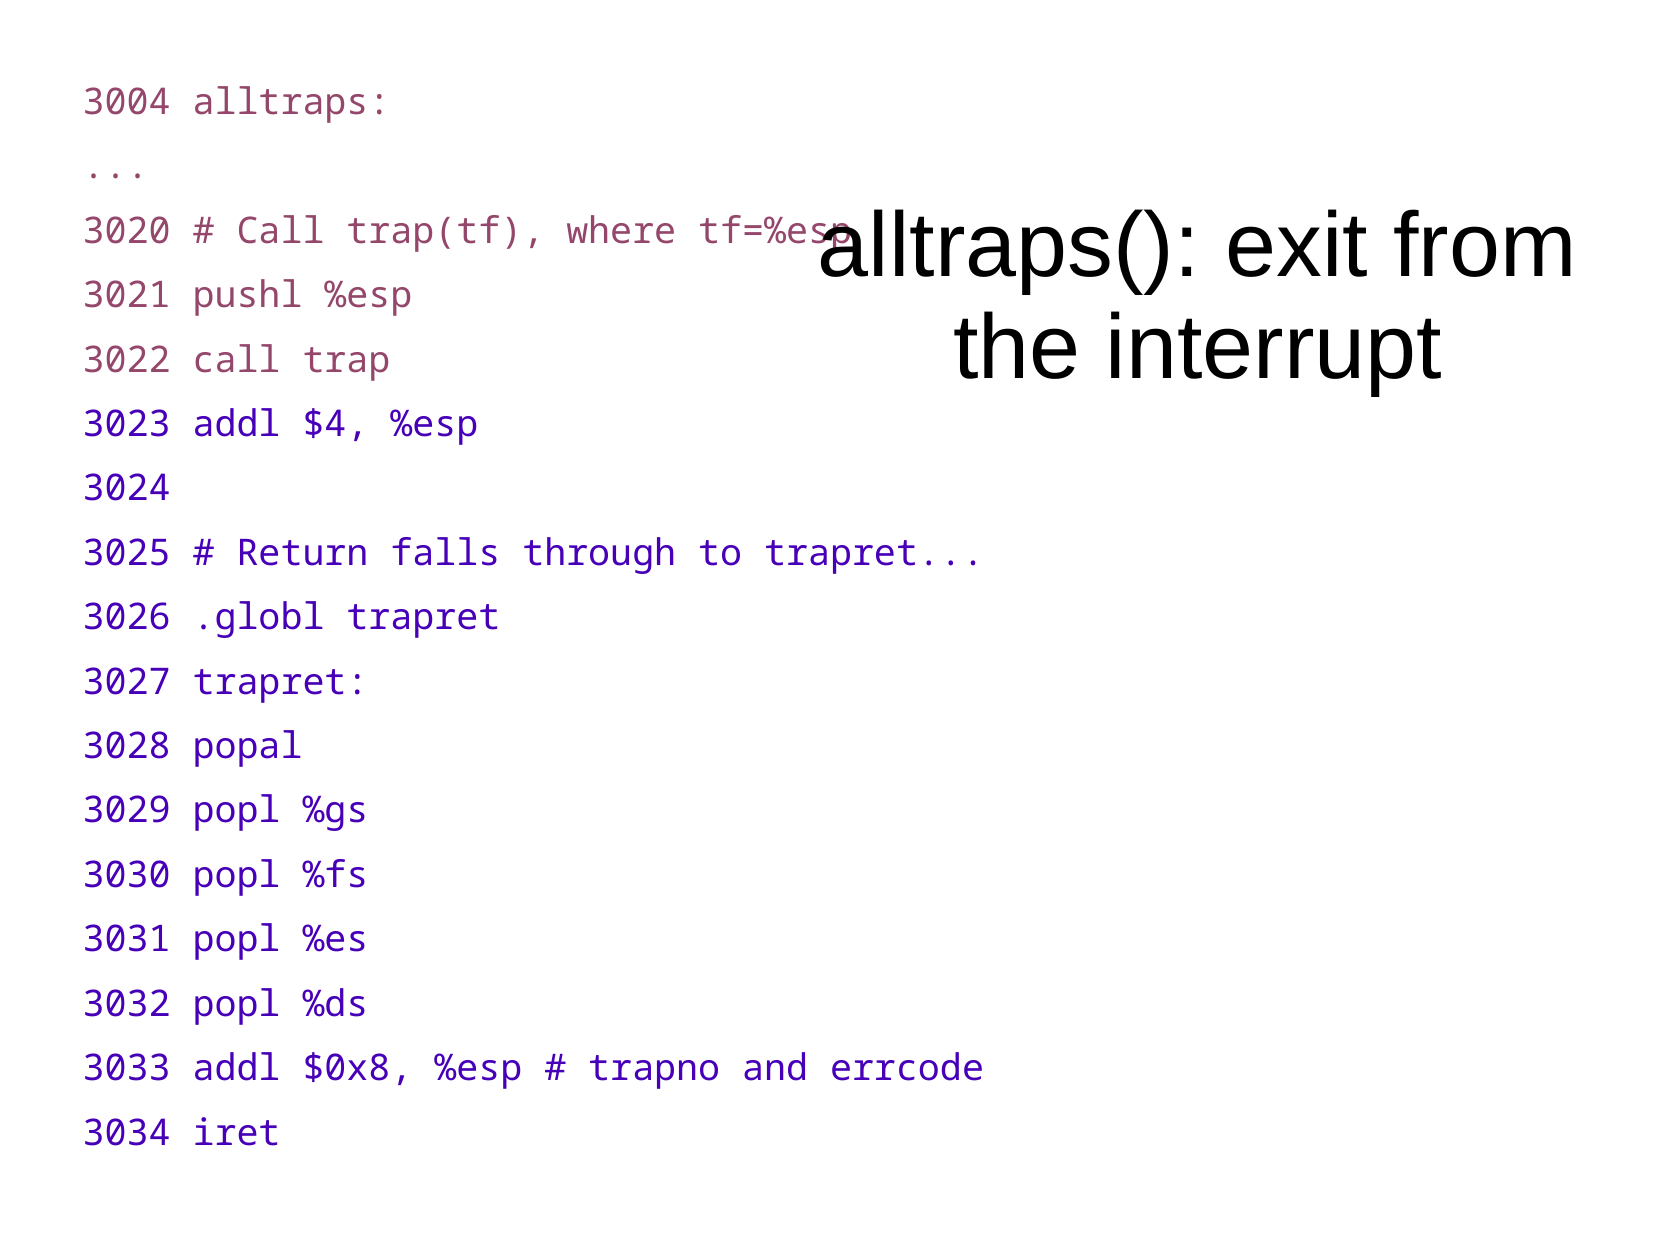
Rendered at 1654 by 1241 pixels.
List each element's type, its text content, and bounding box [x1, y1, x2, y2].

list 3004 alltraps: ... 3020 # Call trap(tf), where tf=%esp 3021 pushl %esp 3022 call trap 3023 addl $4, %esp 3024 3025 # Return falls through to trapret... 3026 .globl trapret 3027 trapret: 3028 popal 3029 popl %gs 3030 popl %fs 3031 popl %es 3032 popl %ds 3033 addl $0x8, %esp # trapno and errcode 3034 iret [82, 75, 1571, 1163]
title alltraps(): exit from the interrupt [750, 192, 1646, 400]
